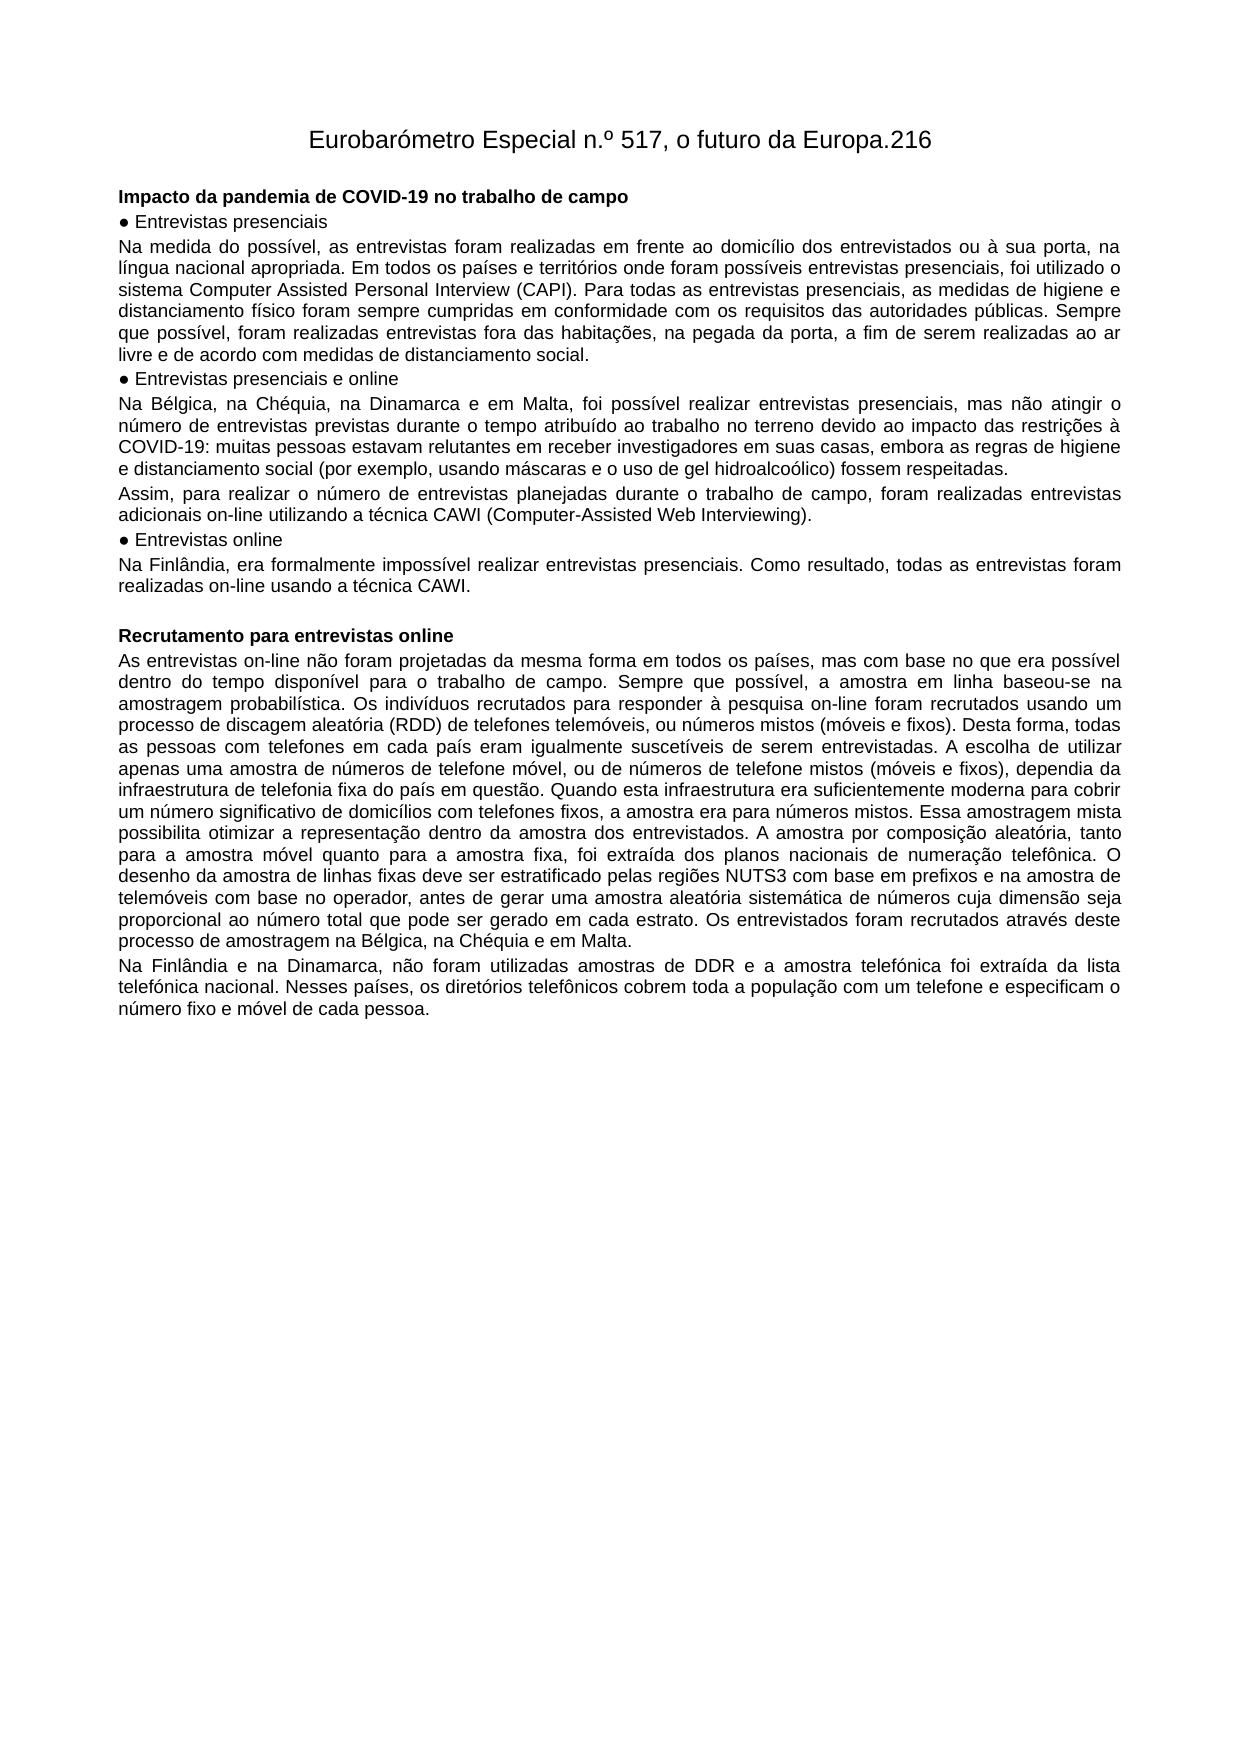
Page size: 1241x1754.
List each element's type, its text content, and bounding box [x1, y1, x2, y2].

text ● Entrevistas presenciais e online [118, 368, 1122, 390]
text Impacto da pandemia de COVID-19 no trabalho de campo [118, 186, 1122, 208]
text Recrutamento para entrevistas online [118, 625, 1122, 646]
text ● Entrevistas presenciais [118, 211, 1122, 232]
text Assim, para realizar o número de entrevistas planejadas durante o trabalho de campo, foram realizadas entrevistas adicionais on-line utilizando a técnica CAWI (Computer-Assisted Web Interviewing). [118, 482, 1122, 526]
text ● Entrevistas online [118, 529, 1122, 550]
text Na Finlândia e na Dinamarca, não foram utilizadas amostras de DDR e a amostra telefónica foi extraída da lista telefónica nacional. Nesses países, os diretórios telefônicos cobrem toda a população com um telefone e especificam o número fixo e móvel de cada pessoa. [118, 955, 1122, 1019]
text Na Bélgica, na Chéquia, na Dinamarca e em Malta, foi possível realizar entrevistas presenciais, mas não atingir o número de entrevistas previstas durante o tempo atribuído ao trabalho no terreno devido ao impacto das restrições à COVID-19: muitas pessoas estavam relutantes em receber investigadores em suas casas, embora as regras de higiene e distanciamento social (por exemplo, usando máscaras e o uso de gel hidroalcoólico) fossem respeitadas. [118, 393, 1122, 479]
text Na Finlândia, era formalmente impossível realizar entrevistas presenciais. Como resultado, todas as entrevistas foram realizadas on-line usando a técnica CAWI. [118, 554, 1122, 597]
text Na medida do possível, as entrevistas foram realizadas em frente ao domicílio dos entrevistados ou à sua porta, na língua nacional apropriada. Em todos os países e territórios onde foram possíveis entrevistas presenciais, foi utilizado o sistema Computer Assisted Personal Interview (CAPI). Para todas as entrevistas presenciais, as medidas de higiene e distanciamento físico foram sempre cumpridas em conformidade com os requisitos das autoridades públicas. Sempre que possível, foram realizadas entrevistas fora das habitações, na pegada da porta, a fim de serem realizadas ao ar livre e de acordo com medidas de distanciamento social. [118, 236, 1122, 365]
text As entrevistas on-line não foram projetadas da mesma forma em todos os países, mas com base no que era possível dentro do tempo disponível para o trabalho de campo. Sempre que possível, a amostra em linha baseou-se na amostragem probabilística. Os indivíduos recrutados para responder à pesquisa on-line foram recrutados usando um processo de discagem aleatória (RDD) de telefones telemóveis, ou números mistos (móveis e fixos). Desta forma, todas as pessoas com telefones em cada país eram igualmente suscetíveis de serem entrevistadas. A escolha de utilizar apenas uma amostra de números de telefone móvel, ou de números de telefone mistos (móveis e fixos), dependia da infraestrutura de telefonia fixa do país em questão. Quando esta infraestrutura era suficientemente moderna para cobrir um número significativo de domicílios com telefones fixos, a amostra era para números mistos. Essa amostragem mista possibilita otimizar a representação dentro da amostra dos entrevistados. A amostra por composição aleatória, tanto para a amostra móvel quanto para a amostra fixa, foi extraída dos planos nacionais de numeração telefônica. O desenho da amostra de linhas fixas deve ser estratificado pelas regiões NUTS3 com base em prefixos e na amostra de telemóveis com base no operador, antes de gerar uma amostra aleatória sistemática de números cuja dimensão seja proporcional ao número total que pode ser gerado em cada estrato. Os entrevistados foram recrutados através deste processo de amostragem na Bélgica, na Chéquia e em Malta. [118, 649, 1122, 951]
